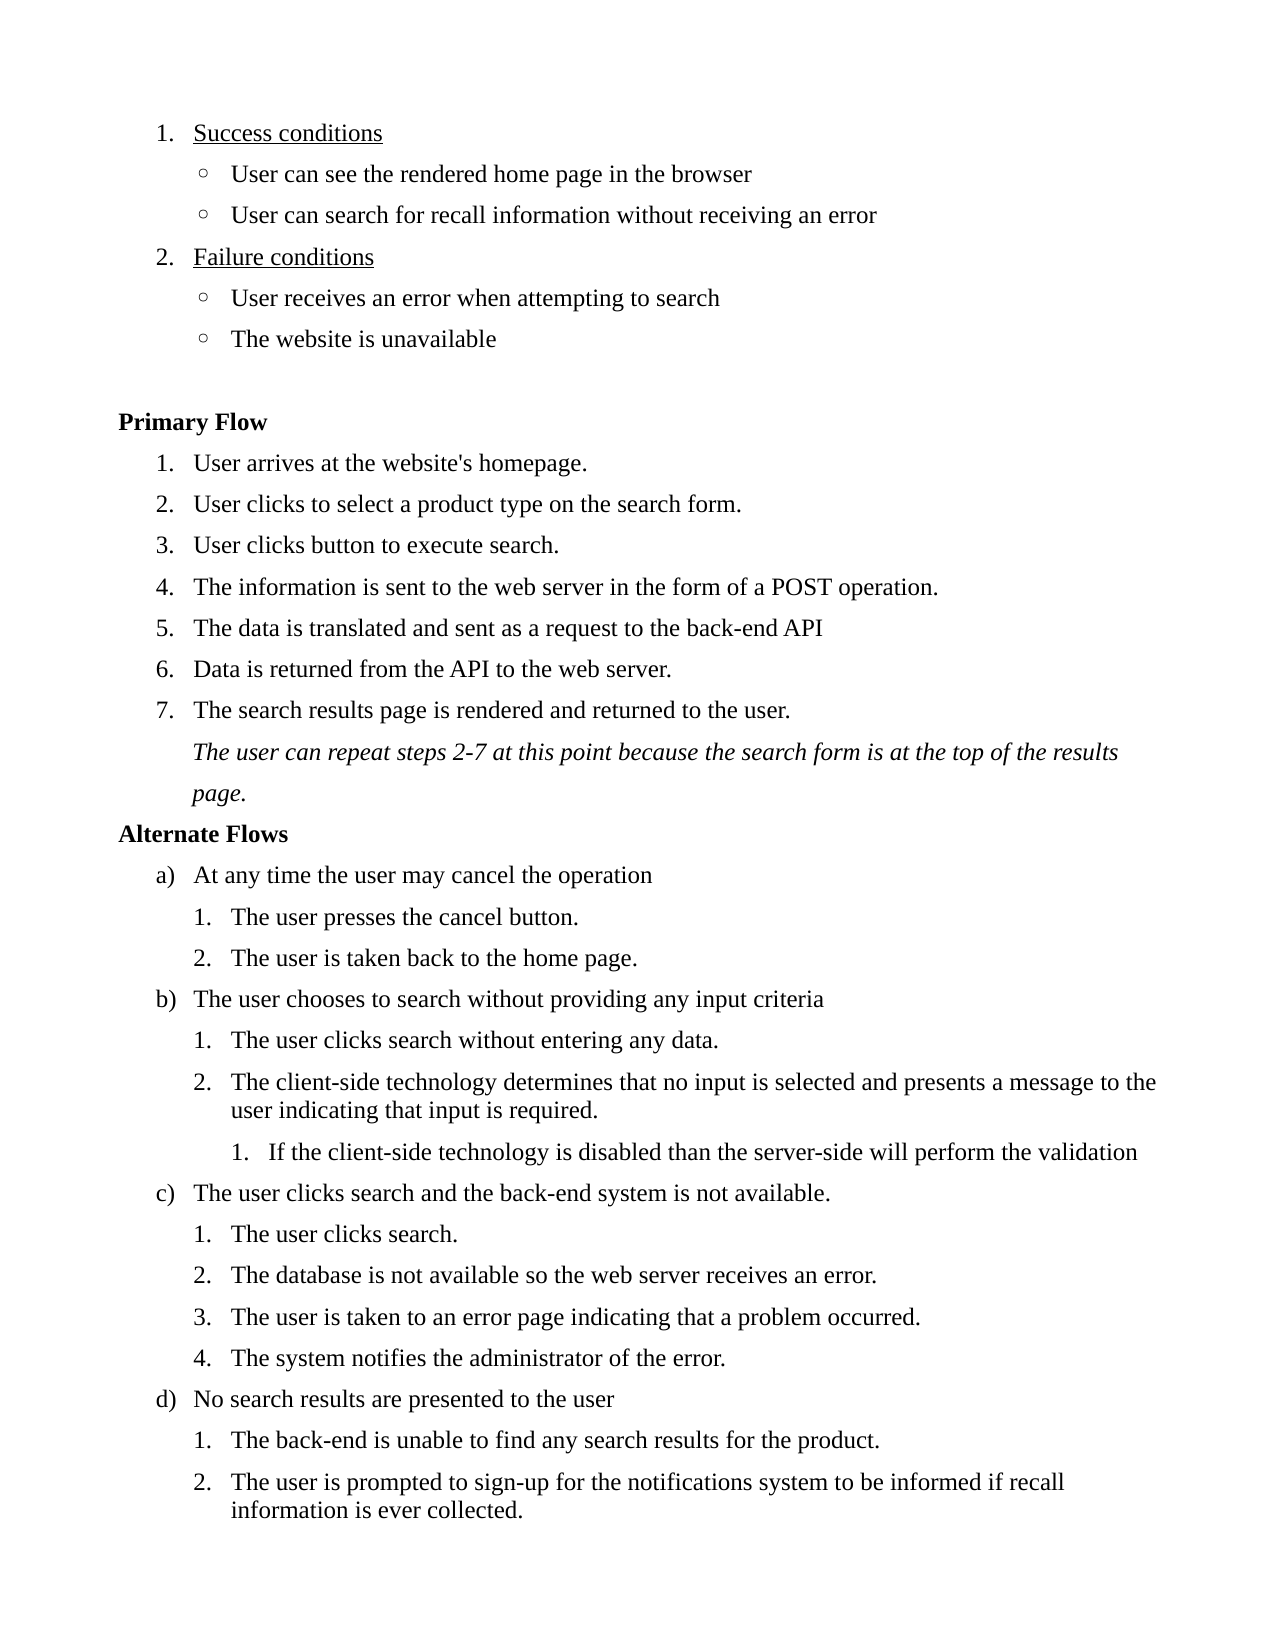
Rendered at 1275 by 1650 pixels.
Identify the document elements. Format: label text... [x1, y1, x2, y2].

list User clicks to select a product type on the search form. [156, 489, 1157, 518]
list The data is translated and sent as a request to the back-end API [156, 613, 1157, 642]
text The user can repeat steps 2-7 at this point because the search form is at the top of the results [118, 737, 1157, 766]
text Alternate Flows [118, 819, 1157, 848]
list The user chooses to search without providing any input criteria [156, 984, 1157, 1013]
list Data is returned from the API to the web server. [156, 654, 1157, 683]
list The back-end is unable to find any search results for the product. [193, 1426, 1157, 1454]
text Primary Flow [118, 407, 1157, 436]
list The database is not available so the web server receives an error. [193, 1261, 1157, 1289]
list No search results are presented to the user [156, 1384, 1157, 1413]
list Failure conditions [156, 242, 1157, 271]
list The user is taken back to the home page. [193, 943, 1157, 972]
list User receives an error when attempting to search [193, 283, 1157, 312]
list The user clicks search without entering any data. [193, 1026, 1157, 1054]
text page. [118, 778, 1157, 807]
list If the client-side technology is disabled than the server-side will perform the validation [231, 1137, 1157, 1166]
list The user presses the cancel button. [193, 902, 1157, 931]
list The user clicks search. [193, 1219, 1157, 1248]
list User arrives at the website's homepage. [156, 448, 1157, 477]
list The search results page is rendered and returned to the user. [156, 696, 1157, 724]
list The information is sent to the web server in the form of a POST operation. [156, 572, 1157, 601]
list User can see the rendered home page in the browser [193, 159, 1157, 188]
list The user is prompted to sign-up for the notifications system to be informed if recall information is ever collected. [193, 1467, 1157, 1524]
list The system notifies the administrator of the error. [193, 1343, 1157, 1372]
list User can search for recall information without receiving an error [193, 201, 1157, 229]
list Success conditions [156, 118, 1157, 147]
list User clicks button to execute search. [156, 531, 1157, 559]
list The website is unavailable [193, 324, 1157, 353]
list The client-side technology determines that no input is selected and presents a message to the user indicating that input is required. [193, 1067, 1157, 1124]
list The user clicks search and the back-end system is not available. [156, 1178, 1157, 1207]
list The user is taken to an error page indicating that a problem occurred. [193, 1302, 1157, 1331]
list At any time the user may cancel the operation [156, 861, 1157, 889]
